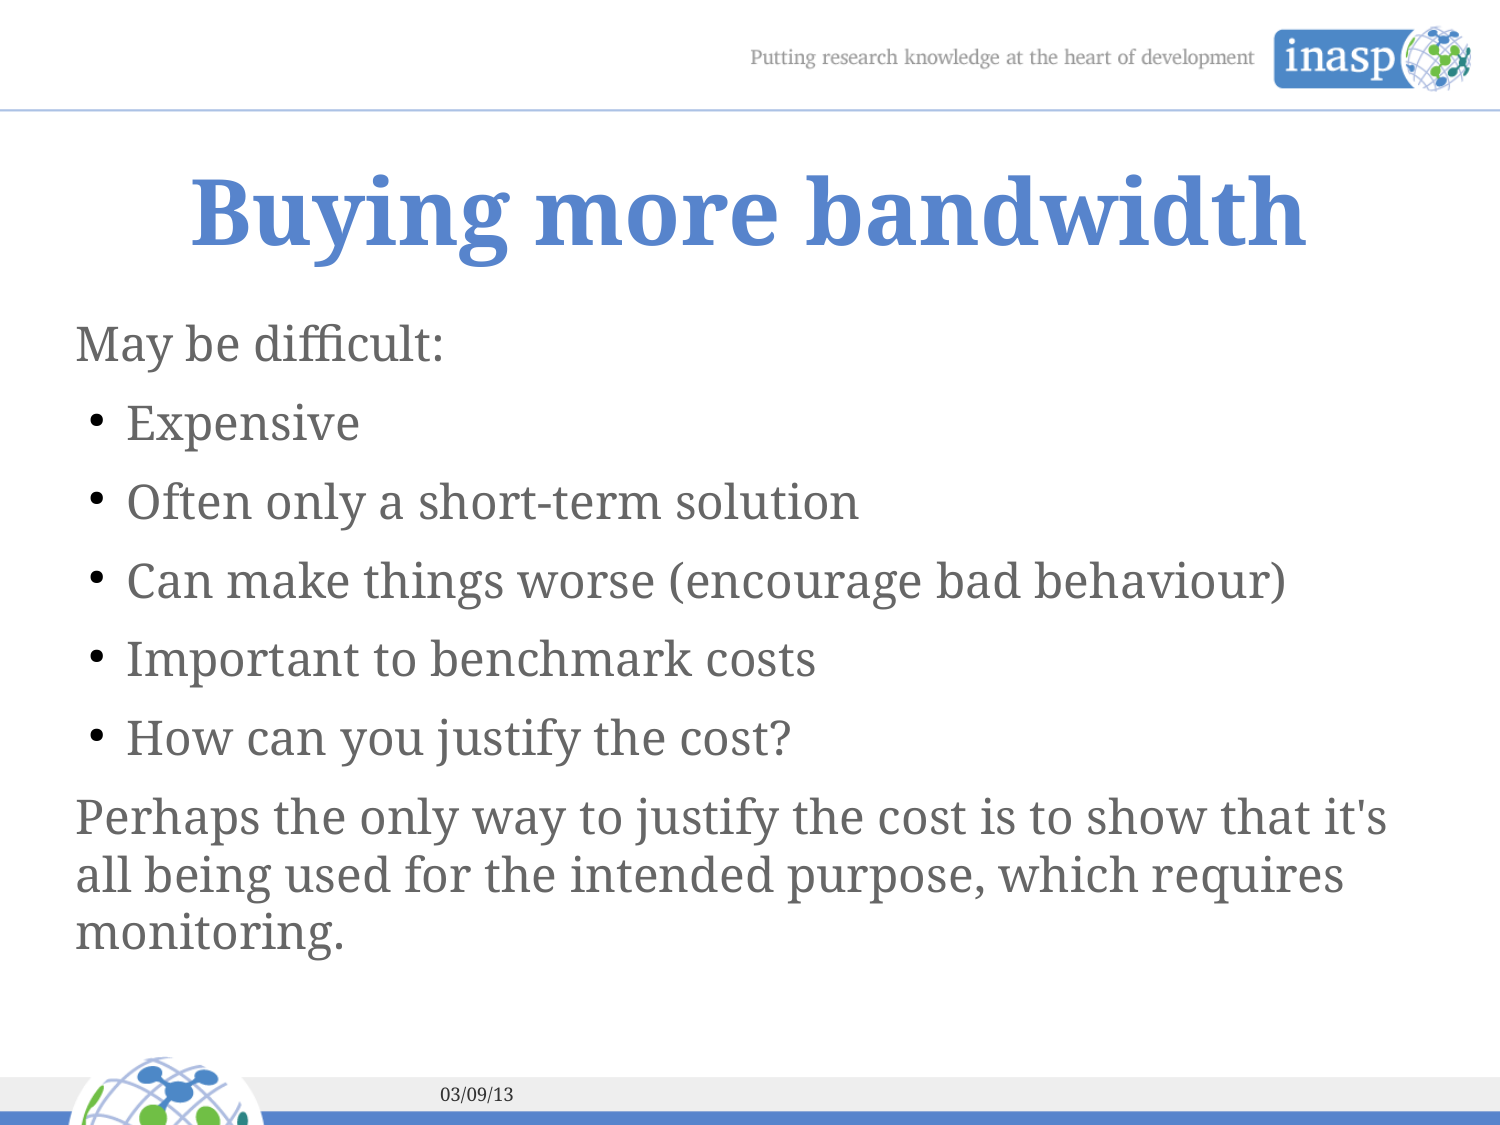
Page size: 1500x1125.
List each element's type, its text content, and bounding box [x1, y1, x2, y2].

picture [0, 0, 1500, 1125]
list May be difficult: Expensive Often only a short-term solution Can make things worse (encourage bad behaviour) Important to benchmark costs How can you justify the cost? Perhaps the only way to justify the cost is to show that it's all being used for the intended purpose, which requires monitoring. [75, 313, 1426, 967]
title Buying more bandwidth [75, 129, 1426, 313]
